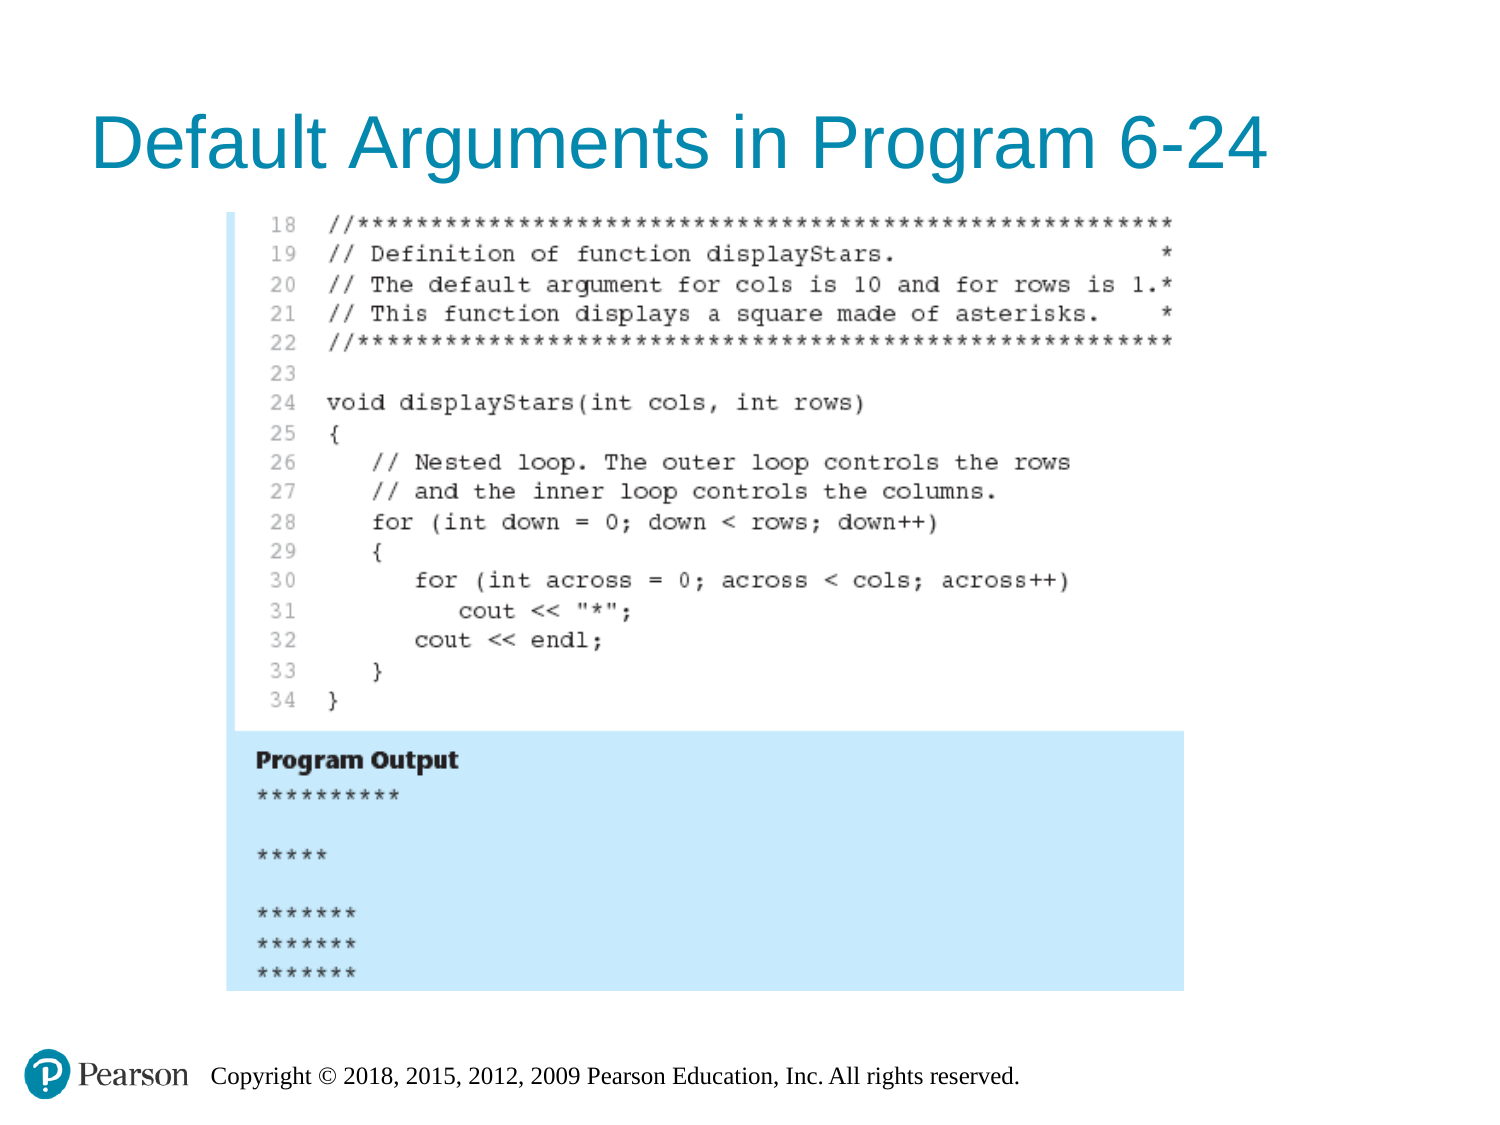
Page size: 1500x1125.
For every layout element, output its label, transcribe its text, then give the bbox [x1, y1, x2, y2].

picture [225, 233, 1184, 991]
title Default Arguments in Program 6-24 [75, 45, 1426, 233]
